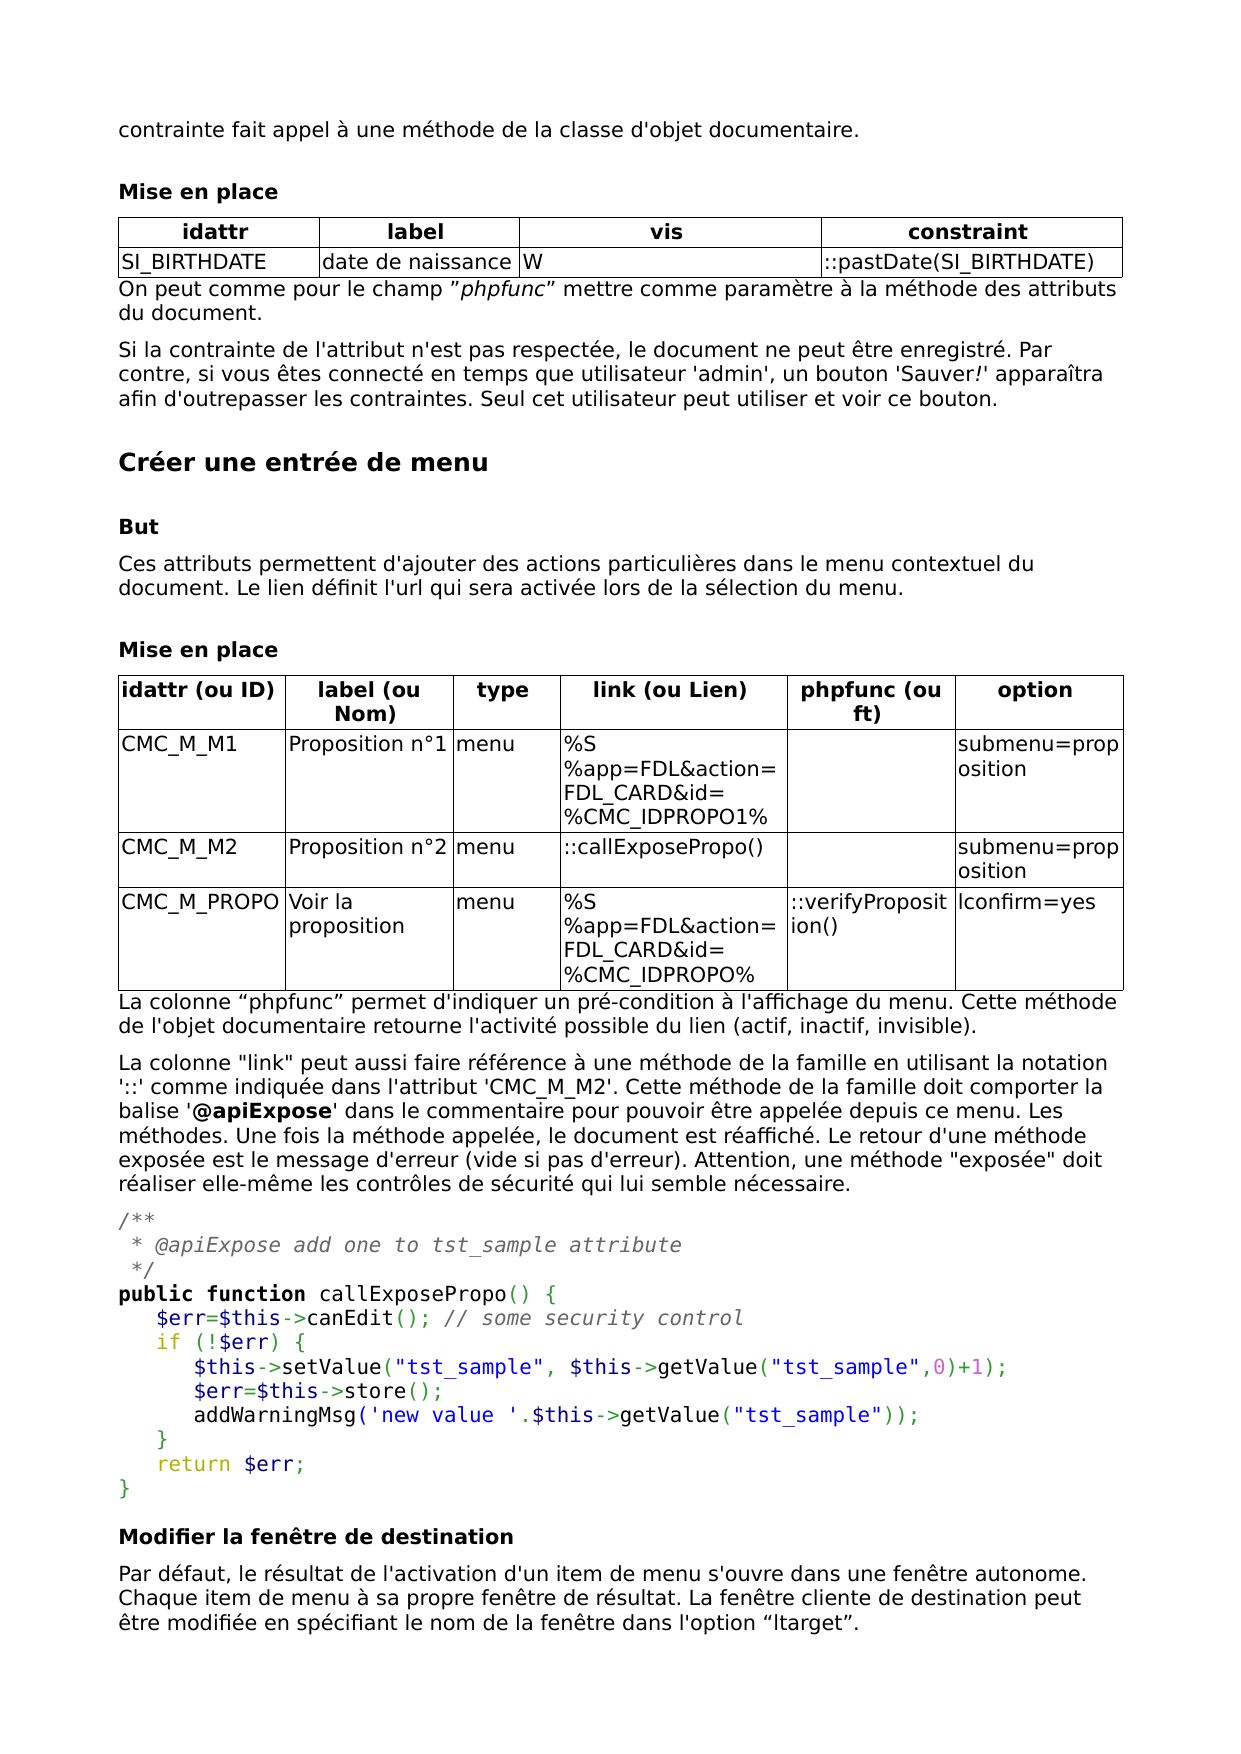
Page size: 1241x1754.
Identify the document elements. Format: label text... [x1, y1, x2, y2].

table_cell date de naissance [320, 248, 519, 277]
text $err=$this->store(); [118, 1379, 1122, 1403]
subtitle Créer une entrée de menu [118, 448, 1122, 478]
text contrainte fait appel à une méthode de la classe d'objet documentaire. [118, 118, 1122, 142]
table_header link (ou Lien) [561, 676, 787, 729]
text addWarningMsg('new value '.$this->getValue("tst_sample")); [118, 1403, 1122, 1427]
text Si la contrainte de l'attribut n'est pas respectée, le document ne peut être enregistré. Par contre, si vous êtes connecté en temps que utilisateur 'admin', un bouton 'Sauver!' apparaîtra afin d'outrepasser les contraintes. Seul cet utilisateur peut utiliser et voir ce bouton. [118, 338, 1122, 411]
subtitle Mise en place [118, 180, 1122, 204]
table_header label (ou Nom) [286, 676, 453, 729]
text Par défaut, le résultat de l'activation d'un item de menu s'ouvre dans une fenêtre autonome. Chaque item de menu à sa propre fenêtre de résultat. La fenêtre cliente de destination peut être modifiée en spécifiant le nom de la fenêtre dans l'option “ltarget”. [118, 1562, 1122, 1635]
table_header option [956, 676, 1123, 729]
text public function callExposePropo() { [118, 1282, 1122, 1306]
table_header type [454, 676, 560, 729]
table_cell submenu=proposition [956, 730, 1123, 832]
table_cell submenu=proposition [956, 833, 1123, 887]
table_cell ::callExposePropo() [561, 833, 787, 887]
table_header vis [520, 218, 821, 247]
table_header label [320, 218, 519, 247]
table_header phpfunc (ou ft) [788, 676, 955, 729]
text return $err; [118, 1452, 1122, 1476]
table_cell menu [454, 833, 560, 887]
table_cell CMC_M_M1 [119, 730, 285, 832]
text On peut comme pour le champ ”phpfunc” mettre comme paramètre à la méthode des attributs du document. [118, 278, 1122, 326]
text } [118, 1427, 1122, 1452]
text if (!$err) { [118, 1330, 1122, 1355]
table_header idattr [119, 218, 319, 247]
text $this->setValue("tst_sample", $this->getValue("tst_sample",0)+1); [118, 1355, 1122, 1379]
subtitle Mise en place [118, 638, 1122, 662]
table_cell [788, 730, 955, 832]
table_cell Proposition n°1 [286, 730, 453, 832]
table_cell ::pastDate(SI_BIRTHDATE) [822, 248, 1122, 277]
table_header constraint [822, 218, 1122, 247]
table_cell [788, 833, 955, 887]
table_cell menu [454, 888, 560, 990]
table_cell lconfirm=yes [956, 888, 1123, 990]
table_cell %S%app=FDL&action=FDL_CARD&id=%CMC_IDPROPO1% [561, 730, 787, 832]
subtitle But [118, 515, 1122, 539]
table_cell menu [454, 730, 560, 832]
text /** [118, 1209, 1122, 1233]
text La colonne “phpfunc” permet d'indiquer un pré-condition à l'affichage du menu. Cette méthode de l'objet documentaire retourne l'activité possible du lien (actif, inactif, invisible). [118, 991, 1122, 1038]
subtitle Modifier la fenêtre de destination [118, 1525, 1122, 1549]
table_cell ::verifyProposition() [788, 888, 955, 990]
table_cell Voir la proposition [286, 888, 453, 990]
text La colonne "link" peut aussi faire référence à une méthode de la famille en utilisant la notation '::' comme indiquée dans l'attribut 'CMC_M_M2'. Cette méthode de la famille doit comporter la balise '@apiExpose' dans le commentaire pour pouvoir être appelée depuis ce menu. Les méthodes. Une fois la méthode appelée, le document est réaffiché. Le retour d'une méthode exposée est le message d'erreur (vide si pas d'erreur). Attention, une méthode "exposée" doit réaliser elle-même les contrôles de sécurité qui lui semble nécessaire. [118, 1051, 1122, 1197]
table_header idattr (ou ID) [119, 676, 285, 729]
table_cell Proposition n°2 [286, 833, 453, 887]
text } [118, 1476, 1122, 1500]
table_cell W [520, 248, 821, 277]
table_cell SI_BIRTHDATE [119, 248, 319, 277]
table_cell %S%app=FDL&action=FDL_CARD&id=%CMC_IDPROPO% [561, 888, 787, 990]
text */ [118, 1258, 1122, 1282]
text $err=$this->canEdit(); // some security control [118, 1306, 1122, 1330]
table_cell CMC_M_PROPO [119, 888, 285, 990]
text * @apiExpose add one to tst_sample attribute [118, 1233, 1122, 1258]
text Ces attributs permettent d'ajouter des actions particulières dans le menu contextuel du document. Le lien définit l'url qui sera activée lors de la sélection du menu. [118, 552, 1122, 601]
table_cell CMC_M_M2 [119, 833, 285, 887]
